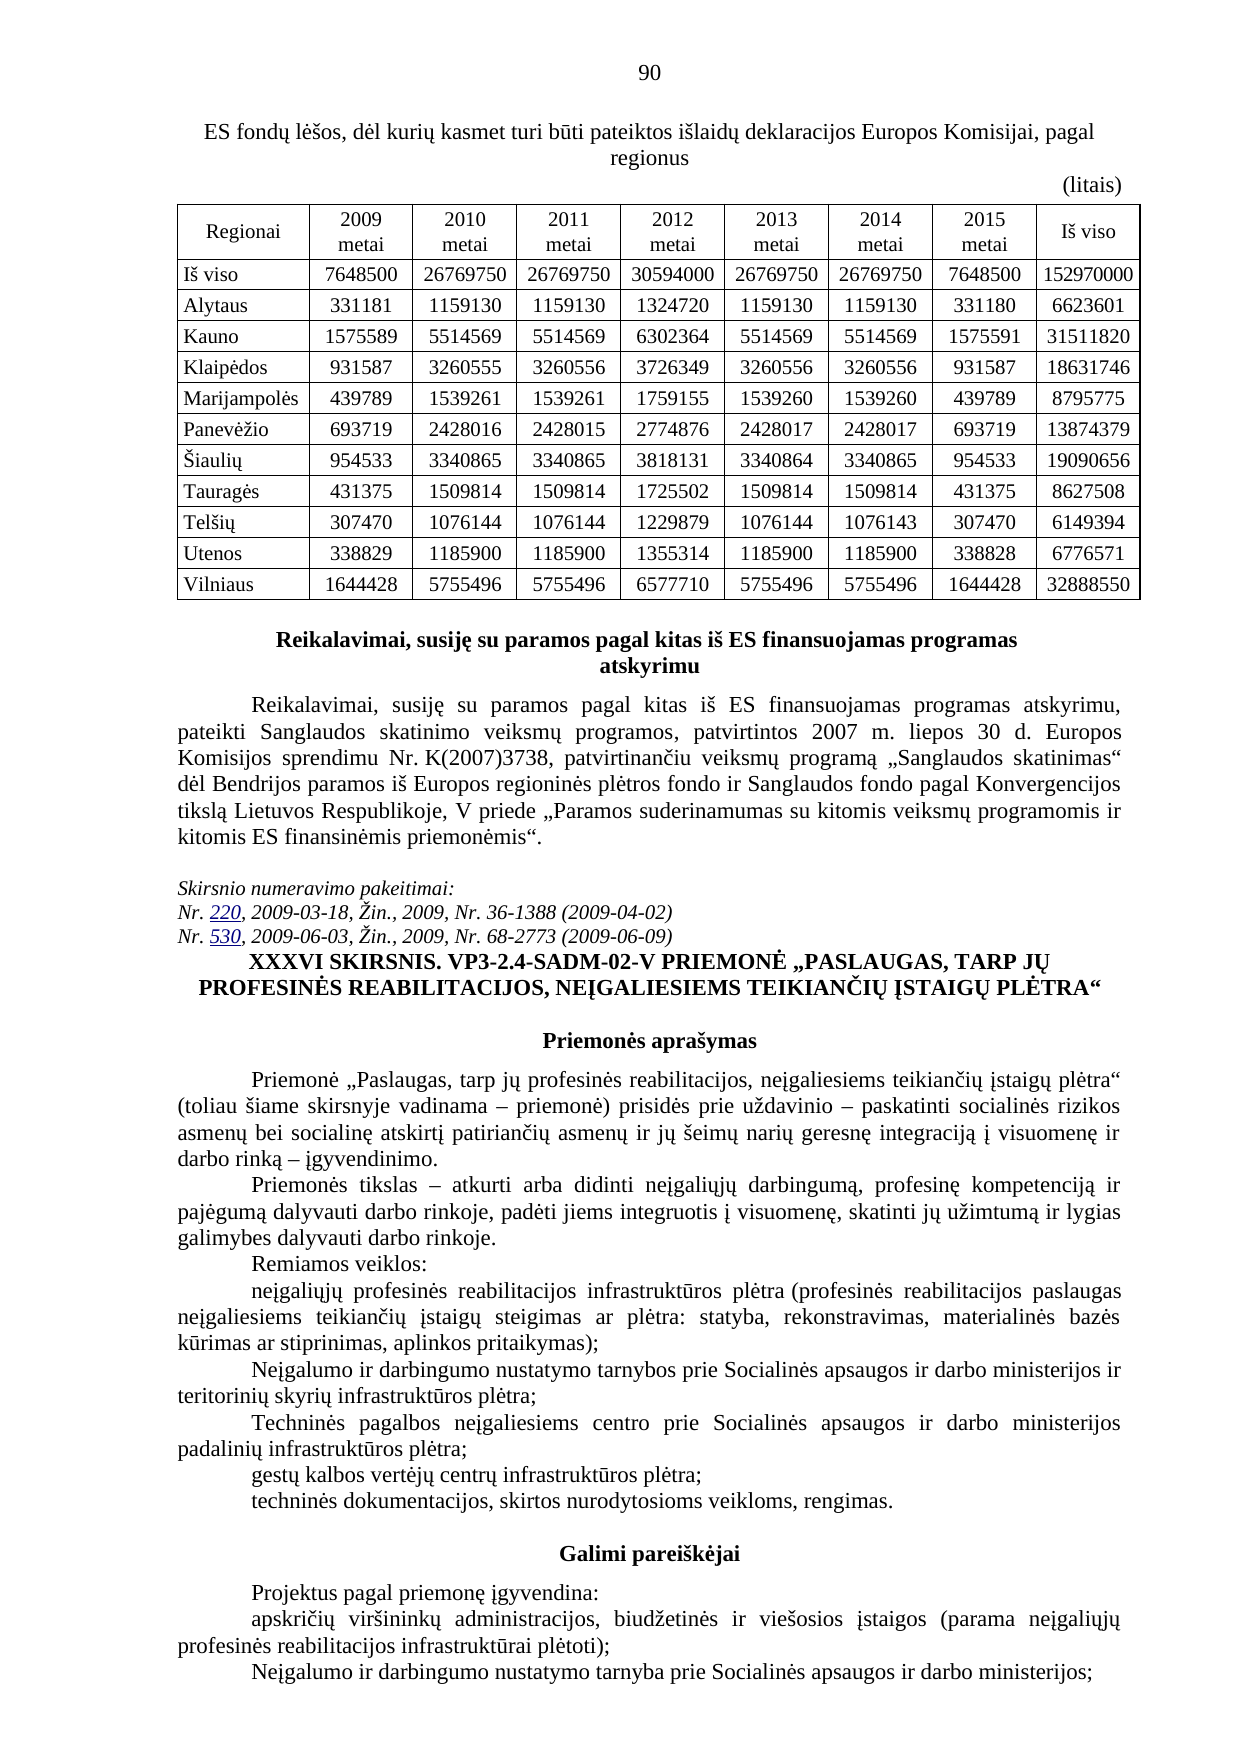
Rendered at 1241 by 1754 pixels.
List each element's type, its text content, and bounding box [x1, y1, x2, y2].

text techninės dokumentacijos, skirtos nurodytosioms veikloms, rengimas. [177, 1488, 1122, 1514]
table_cell 3260555 [413, 352, 516, 382]
table_cell 2774876 [621, 414, 724, 444]
table_header 2009 metai [310, 205, 412, 258]
table_cell 1539261 [517, 383, 620, 413]
text Reikalavimai, susiję su paramos pagal kitas iš ES finansuojamas programas atskyrimu [177, 626, 1122, 679]
table_cell 2428016 [413, 414, 516, 444]
table_cell 338829 [310, 538, 412, 568]
table_cell 5514569 [517, 321, 620, 351]
text Remiamos veiklos: [177, 1250, 1122, 1277]
table_cell Šiaulių [178, 445, 309, 475]
table_cell Kauno [178, 321, 309, 351]
table_cell 338828 [933, 538, 1036, 568]
table_cell 1509814 [829, 476, 932, 506]
table_cell 1159130 [413, 290, 516, 320]
table_cell 1185900 [517, 538, 620, 568]
table_cell 1076144 [517, 507, 620, 537]
text ES fondų lėšos, dėl kurių kasmet turi būti pateiktos išlaidų deklaracijos Europos Komisijai, pagal regionus [177, 118, 1122, 171]
table_cell 5755496 [517, 569, 620, 599]
table_cell 5514569 [413, 321, 516, 351]
table_cell 1539261 [413, 383, 516, 413]
table_cell 307470 [933, 507, 1036, 537]
table_cell 6577710 [621, 569, 724, 599]
table_cell 1076144 [413, 507, 516, 537]
table_cell 1229879 [621, 507, 724, 537]
table_cell 331181 [310, 290, 412, 320]
table_cell 1159130 [829, 290, 932, 320]
table_cell 439789 [310, 383, 412, 413]
table_cell 30594000 [621, 260, 724, 289]
table_cell 1355314 [621, 538, 724, 568]
table_header 2014 metai [829, 205, 932, 258]
text Nr. 220, 2009-03-18, Žin., 2009, Nr. 36-1388 (2009-04-02) [177, 900, 1122, 924]
text neįgaliųjų profesinės reabilitacijos infrastruktūros plėtra (profesinės reabilitacijos paslaugas neįgaliesiems teikiančių įstaigų steigimas ar plėtra: statyba, rekonstravimas, materialinės bazės kūrimas ar stiprinimas, aplinkos pritaikymas); [177, 1277, 1122, 1356]
table_cell 1159130 [517, 290, 620, 320]
table_cell 1644428 [310, 569, 412, 599]
table_cell 5514569 [829, 321, 932, 351]
table_cell Vilniaus [178, 569, 309, 599]
table_cell 3340864 [725, 445, 828, 475]
table_cell 439789 [933, 383, 1036, 413]
table_header 2011 metai [517, 205, 620, 258]
text Galimi pareiškėjai [177, 1540, 1122, 1567]
table_cell 3726349 [621, 352, 724, 382]
table_cell 954533 [310, 445, 412, 475]
table_cell Marijampolės [178, 383, 309, 413]
text gestų kalbos vertėjų centrų infrastruktūros plėtra; [177, 1461, 1122, 1488]
table_header Regionai [178, 205, 309, 258]
table_cell 5755496 [725, 569, 828, 599]
table_cell 3340865 [517, 445, 620, 475]
table_cell Tauragės [178, 476, 309, 506]
text Techninės pagalbos neįgaliesiems centro prie Socialinės apsaugos ir darbo ministerijos padalinių infrastruktūros plėtra; [177, 1408, 1122, 1461]
table_cell Klaipėdos [178, 352, 309, 382]
table_cell 5514569 [725, 321, 828, 351]
table_cell 431375 [933, 476, 1036, 506]
table_cell 31511820 [1037, 321, 1139, 351]
table_cell Alytaus [178, 290, 309, 320]
table_cell 13874379 [1037, 414, 1139, 444]
table_cell 18631746 [1037, 352, 1139, 382]
table_cell 6149394 [1037, 507, 1139, 537]
table_cell 1539260 [725, 383, 828, 413]
table_cell 931587 [933, 352, 1036, 382]
table_cell 26769750 [517, 260, 620, 289]
table_cell Panevėžio [178, 414, 309, 444]
table_cell 1575591 [933, 321, 1036, 351]
table_cell 1509814 [517, 476, 620, 506]
subtitle XXXVI SKIRSNIS. VP3-2.4-SADM-02-V PRIEMONĖ „PASLAUGAS, TARP JŲ PROFESINĖS REABILITACIJOS, NEĮGALIESIEMS TEIKIANČIŲ ĮSTAIGŲ PLĖTRA“ [177, 948, 1122, 1001]
text Neįgalumo ir darbingumo nustatymo tarnybos prie Socialinės apsaugos ir darbo ministerijos ir teritorinių skyrių infrastruktūros plėtra; [177, 1356, 1122, 1408]
table_cell 26769750 [413, 260, 516, 289]
table_cell 1509814 [413, 476, 516, 506]
table_cell 26769750 [829, 260, 932, 289]
table_header 2010 metai [413, 205, 516, 258]
table_cell 954533 [933, 445, 1036, 475]
text Nr. 530, 2009-06-03, Žin., 2009, Nr. 68-2773 (2009-06-09) [177, 924, 1122, 948]
table_cell 1759155 [621, 383, 724, 413]
table_cell 1539260 [829, 383, 932, 413]
table_cell 3260556 [829, 352, 932, 382]
table_cell 7648500 [933, 260, 1036, 289]
table_cell 3260556 [517, 352, 620, 382]
table_cell 1509814 [725, 476, 828, 506]
table_cell Telšių [178, 507, 309, 537]
table_cell 1644428 [933, 569, 1036, 599]
table_cell 6302364 [621, 321, 724, 351]
table_cell 3340865 [413, 445, 516, 475]
text apskričių viršininkų administracijos, biudžetinės ir viešosios įstaigos (parama neįgaliųjų profesinės reabilitacijos infrastruktūrai plėtoti); [177, 1606, 1122, 1658]
table_cell 331180 [933, 290, 1036, 320]
table_header 2013 metai [725, 205, 828, 258]
table_cell 2428015 [517, 414, 620, 444]
table_cell 1185900 [829, 538, 932, 568]
table_cell 431375 [310, 476, 412, 506]
table_cell 1185900 [725, 538, 828, 568]
table_cell 2428017 [829, 414, 932, 444]
table_cell 2428017 [725, 414, 828, 444]
table_cell 3340865 [829, 445, 932, 475]
table_cell Utenos [178, 538, 309, 568]
table_cell 8795775 [1037, 383, 1139, 413]
table_header Iš viso [1037, 205, 1139, 258]
text Priemonės aprašymas [177, 1027, 1122, 1053]
table_cell 307470 [310, 507, 412, 537]
table_cell 693719 [310, 414, 412, 444]
table_cell 693719 [933, 414, 1036, 444]
text Priemonė „Paslaugas, tarp jų profesinės reabilitacijos, neįgaliesiems teikiančių įstaigų plėtra“ (toliau šiame skirsnyje vadinama – priemonė) prisidės prie uždavinio – paskatinti socialinės rizikos asmenų bei socialinę atskirtį patiriančių asmenų ir jų šeimų narių geresnę integraciją į visuomenę ir darbo rinką – įgyvendinimo. [177, 1066, 1122, 1171]
table_cell 1076144 [725, 507, 828, 537]
table_cell 8627508 [1037, 476, 1139, 506]
table_cell 931587 [310, 352, 412, 382]
text Reikalavimai, susiję su paramos pagal kitas iš ES finansuojamas programas atskyrimu, pateikti Sanglaudos skatinimo veiksmų programos, patvirtintos 2007 m. liepos 30 d. Europos Komisijos sprendimu Nr. K(2007)3738, patvirtinančiu veiksmų programą „Sanglaudos skatinimas“ dėl Bendrijos paramos iš Europos regioninės plėtros fondo ir Sanglaudos fondo pagal Konvergencijos tikslą Lietuvos Respublikoje, V priede „Paramos suderinamumas su kitomis veiksmų programomis ir kitomis ES finansinėmis priemonėmis“. [177, 691, 1122, 849]
table_cell 6776571 [1037, 538, 1139, 568]
text Projektus pagal priemonę įgyvendina: [177, 1579, 1122, 1606]
table_cell 152970000 [1037, 260, 1139, 289]
table_cell 3260556 [725, 352, 828, 382]
table_cell 1575589 [310, 321, 412, 351]
table_cell 1076143 [829, 507, 932, 537]
table_cell 1159130 [725, 290, 828, 320]
table_cell 32888550 [1037, 569, 1139, 599]
table_cell 6623601 [1037, 290, 1139, 320]
text Neįgalumo ir darbingumo nustatymo tarnyba prie Socialinės apsaugos ir darbo ministerijos; [177, 1658, 1122, 1684]
table_cell 5755496 [829, 569, 932, 599]
text Priemonės tikslas – atkurti arba didinti neįgaliųjų darbingumą, profesinę kompetenciją ir pajėgumą dalyvauti darbo rinkoje, padėti jiems integruotis į visuomenę, skatinti jų užimtumą ir lygias galimybes dalyvauti darbo rinkoje. [177, 1171, 1122, 1250]
table_cell 1324720 [621, 290, 724, 320]
table_cell 3818131 [621, 445, 724, 475]
text Skirsnio numeravimo pakeitimai: [177, 876, 1122, 900]
table_cell 7648500 [310, 260, 412, 289]
table_cell 5755496 [413, 569, 516, 599]
table_cell 19090656 [1037, 445, 1139, 475]
table_cell Iš viso [178, 260, 309, 289]
table_cell 26769750 [725, 260, 828, 289]
table_cell 1185900 [413, 538, 516, 568]
table_header 2012 metai [621, 205, 724, 258]
text (litais) [177, 171, 1122, 197]
table_header 2015 metai [933, 205, 1036, 258]
table_cell 1725502 [621, 476, 724, 506]
